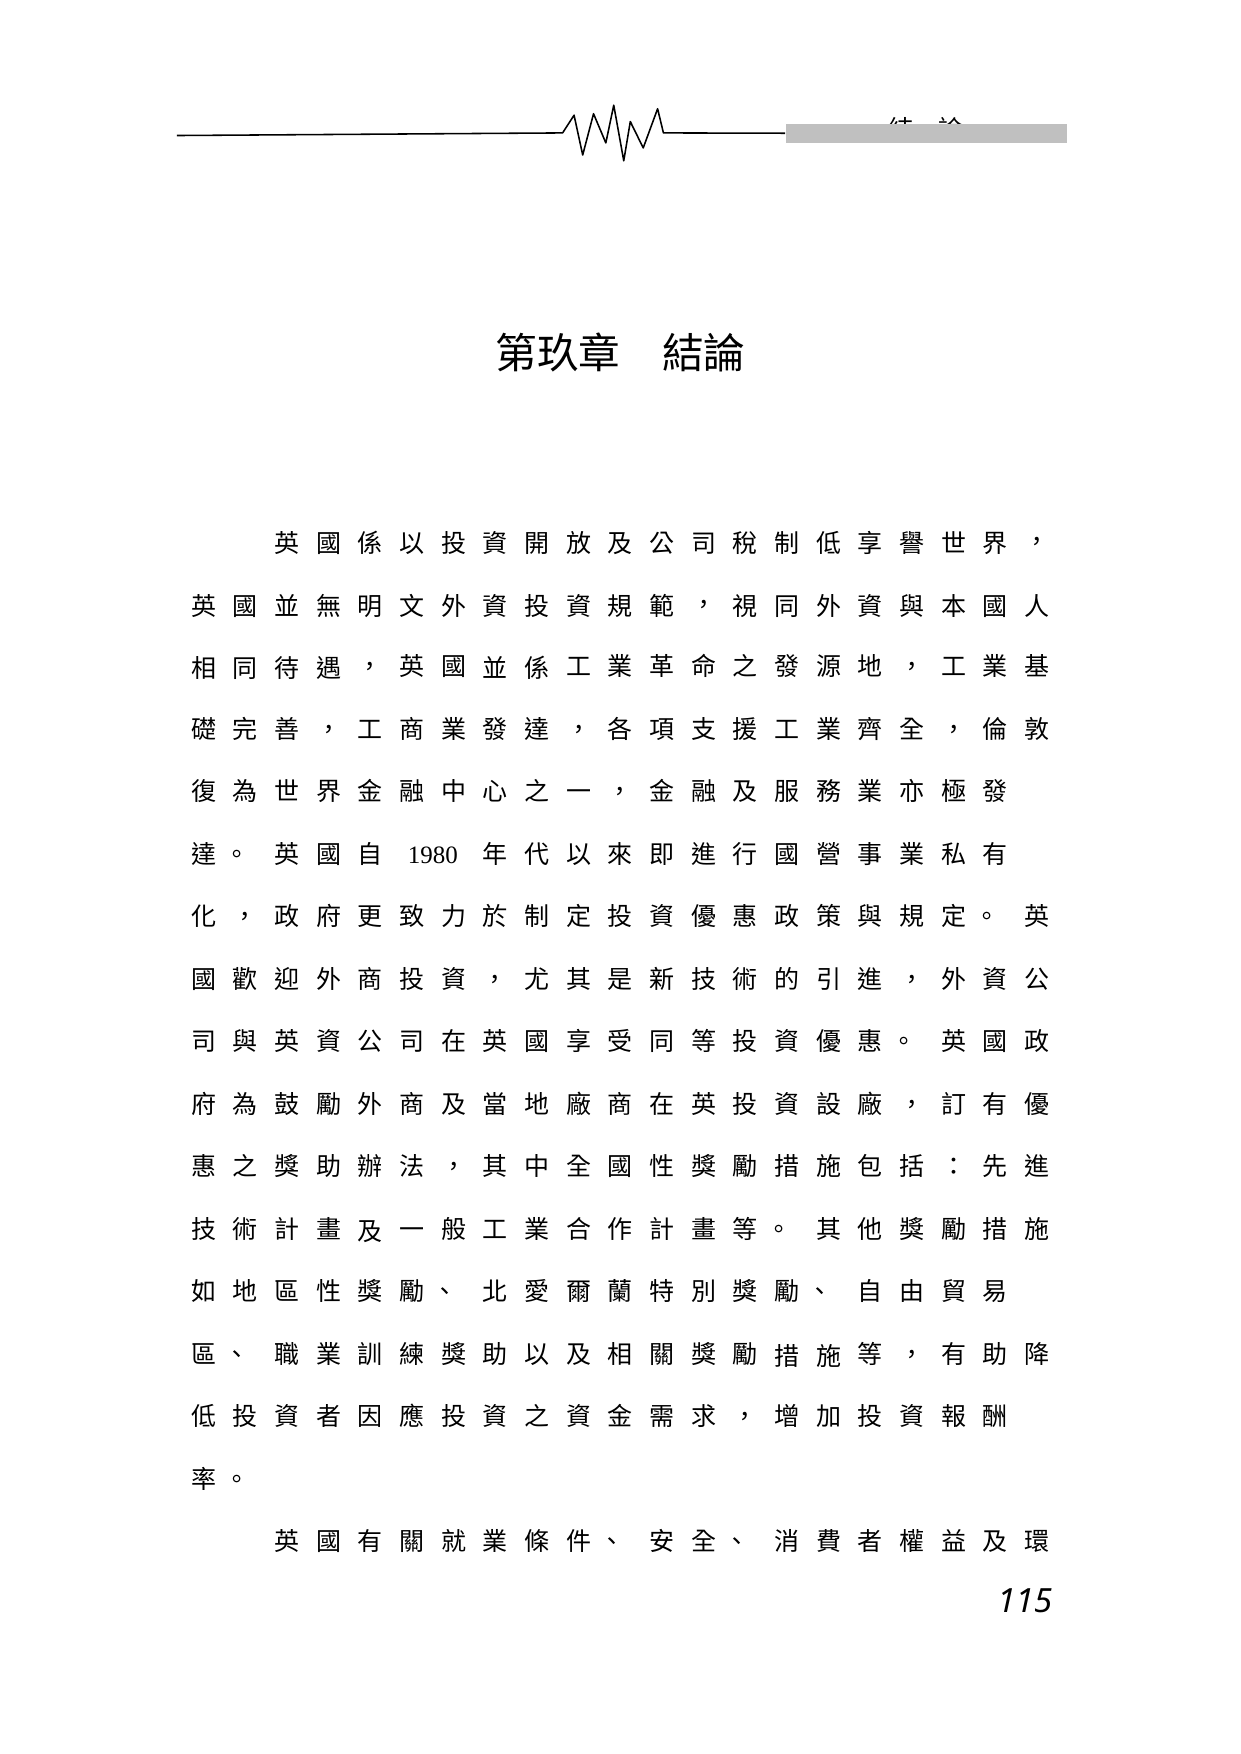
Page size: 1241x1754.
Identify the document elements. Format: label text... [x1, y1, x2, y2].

text 英國係以投資開放及公司稅制低享譽世界，英國並無明文外資投資規範，視同外資與本國人相同待遇，英國並係工業革命之發源地，工業基礎完善，工商業發達，各項支援工業齊全，倫敦復為世界金融中心之一，金融及服務業亦極發達。英國自1980年代以來即進行國營事業私有化，政府更致力於制定投資優惠政策與規定。英國歡迎外商投資，尤其是新技術的引進，外資公司與英資公司在英國享受同等投資優惠。英國政府為鼓勵外商及當地廠商在英投資設廠，訂有優惠之獎助辦法，其中全國性獎勵措施包括：先進技術計畫及一般工業合作計畫等。其他獎勵措施如地區性獎勵、北愛爾蘭特別獎勵、自由貿易區、職業訓練獎助以及相關獎勵措施等，有助降低投資者因應投資之資金需求，增加投資報酬率。 [183, 500, 1058, 1500]
text 第玖章 結論 [183, 313, 1058, 375]
text 英國有關就業條件、安全、消費者權益及環 [183, 1500, 1058, 1563]
